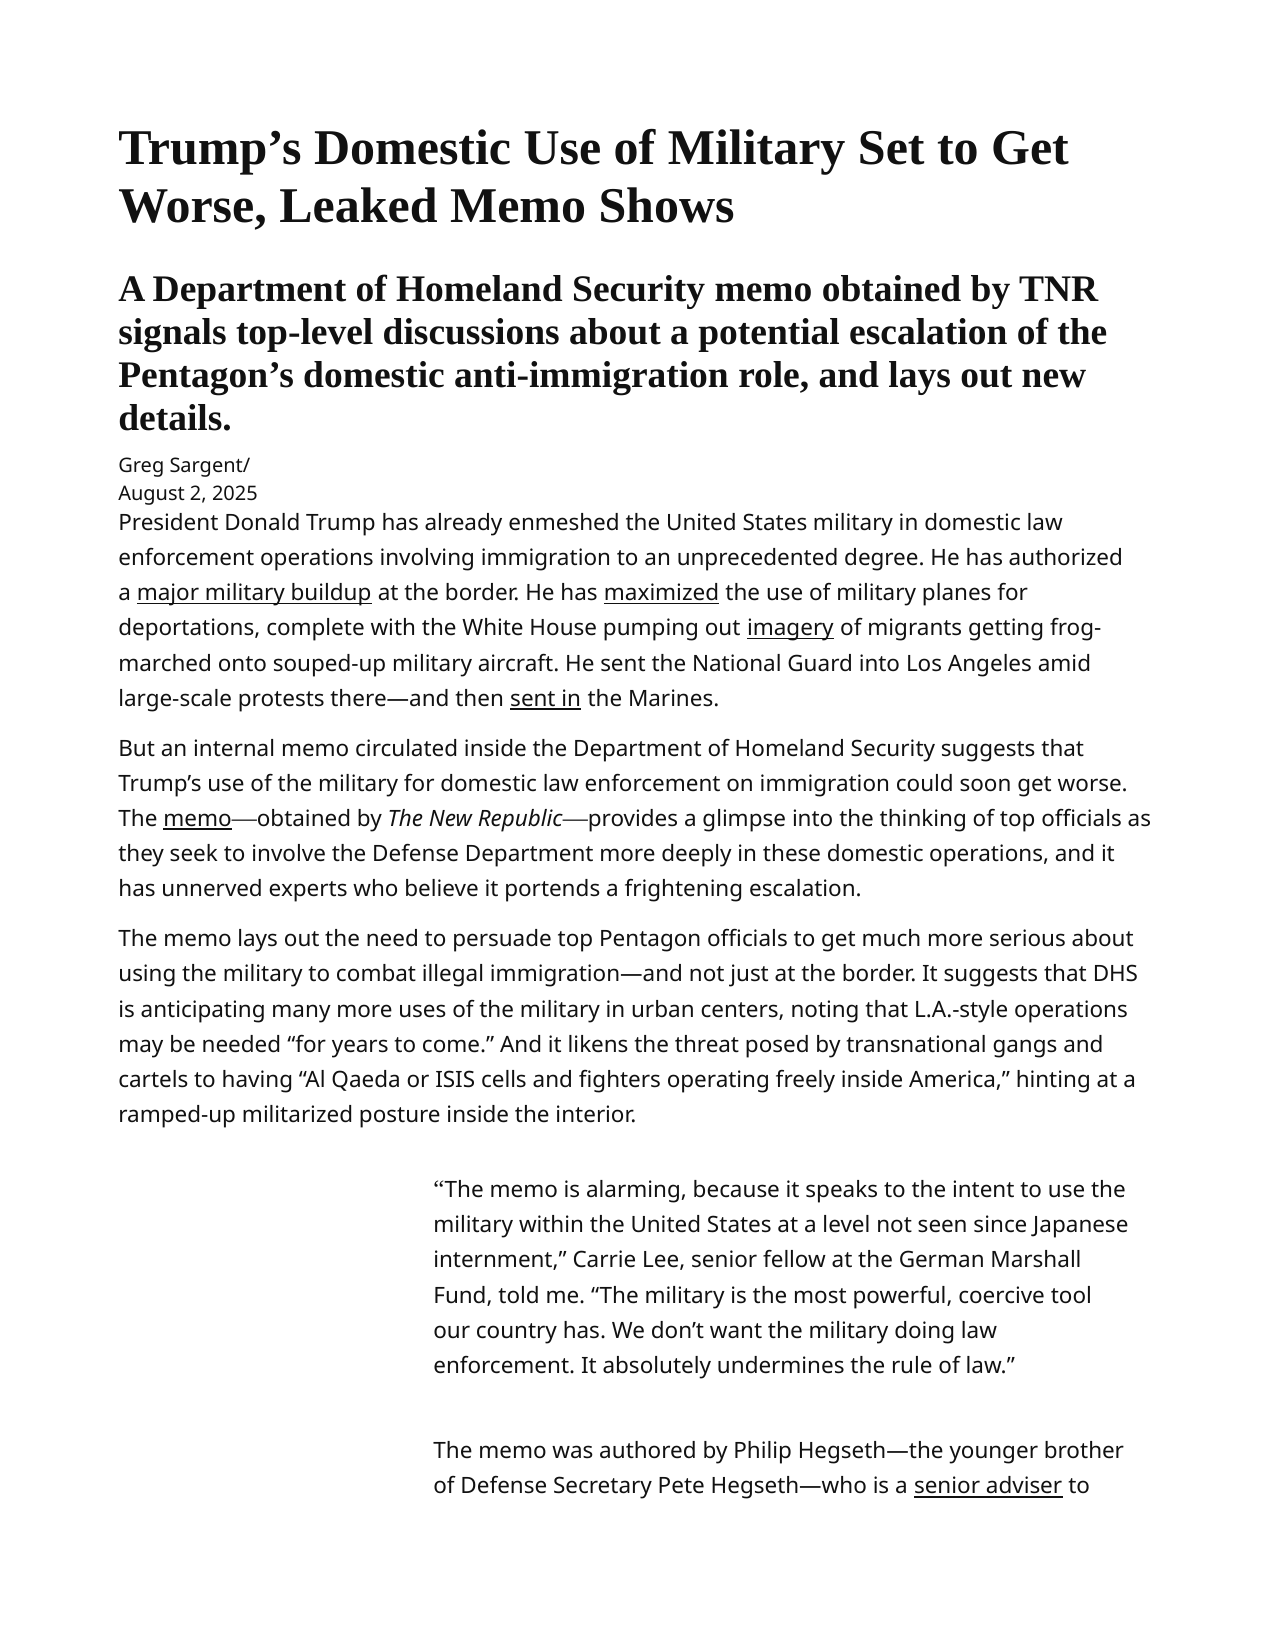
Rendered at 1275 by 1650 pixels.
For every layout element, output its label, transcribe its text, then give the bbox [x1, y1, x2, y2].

text August 2, 2025 [118, 479, 1157, 506]
text But an internal memo circulated inside the Department of Homeland Security suggests that Trump’s use of the military for domestic law enforcement on immigration could soon get worse. The memo—obtained by The New Republic—provides a glimpse into the thinking of top officials as they seek to involve the Defense Department more deeply in these domestic operations, and it has unnerved experts who believe it portends a frightening escalation. [118, 732, 1157, 903]
text The memo lays out the need to persuade top Pentagon officials to get much more serious about using the military to combat illegal immigration—and not just at the border. It suggests that DHS is anticipating many more uses of the military in urban centers, noting that L.A.-style operations may be needed “for years to come.” And it likens the threat posed by transnational gangs and cartels to having “Al Qaeda or ISIS cells and fighters operating freely inside America,” hinting at a ramped-up militarized posture inside the interior. [118, 922, 1157, 1129]
subtitle Trump’s Domestic Use of Military Set to Get Worse, Leaked Memo Shows [118, 118, 1157, 233]
text Greg Sargent/ [118, 451, 1157, 479]
subtitle A Department of Homeland Security memo obtained by TNR signals top-level discussions about a potential escalation of the Pentagon’s domestic anti-immigration role, and lays out new details. [118, 266, 1157, 439]
text “The memo is alarming, because it speaks to the intent to use the military within the United States at a level not seen since Japanese internment,” Carrie Lee, senior fellow at the German Marshall Fund, told me. “The military is the most powerful, coercive tool our country has. We don’t want the military doing law enforcement. It absolutely undermines the rule of law.” [433, 1173, 1132, 1380]
text President Donald Trump has already enmeshed the United States military in domestic law enforcement operations involving immigration to an unprecedented degree. He has authorized a major military buildup at the border. He has maximized the use of military planes for deportations, complete with the White House pumping out imagery of migrants getting frog-marched onto souped-up military aircraft. He sent the National Guard into Los Angeles amid large-scale protests there—and then sent in the Marines. [118, 506, 1157, 713]
text The memo was authored by Philip Hegseth—the younger brother of Defense Secretary Pete Hegseth—who is a senior adviser to [433, 1434, 1132, 1500]
